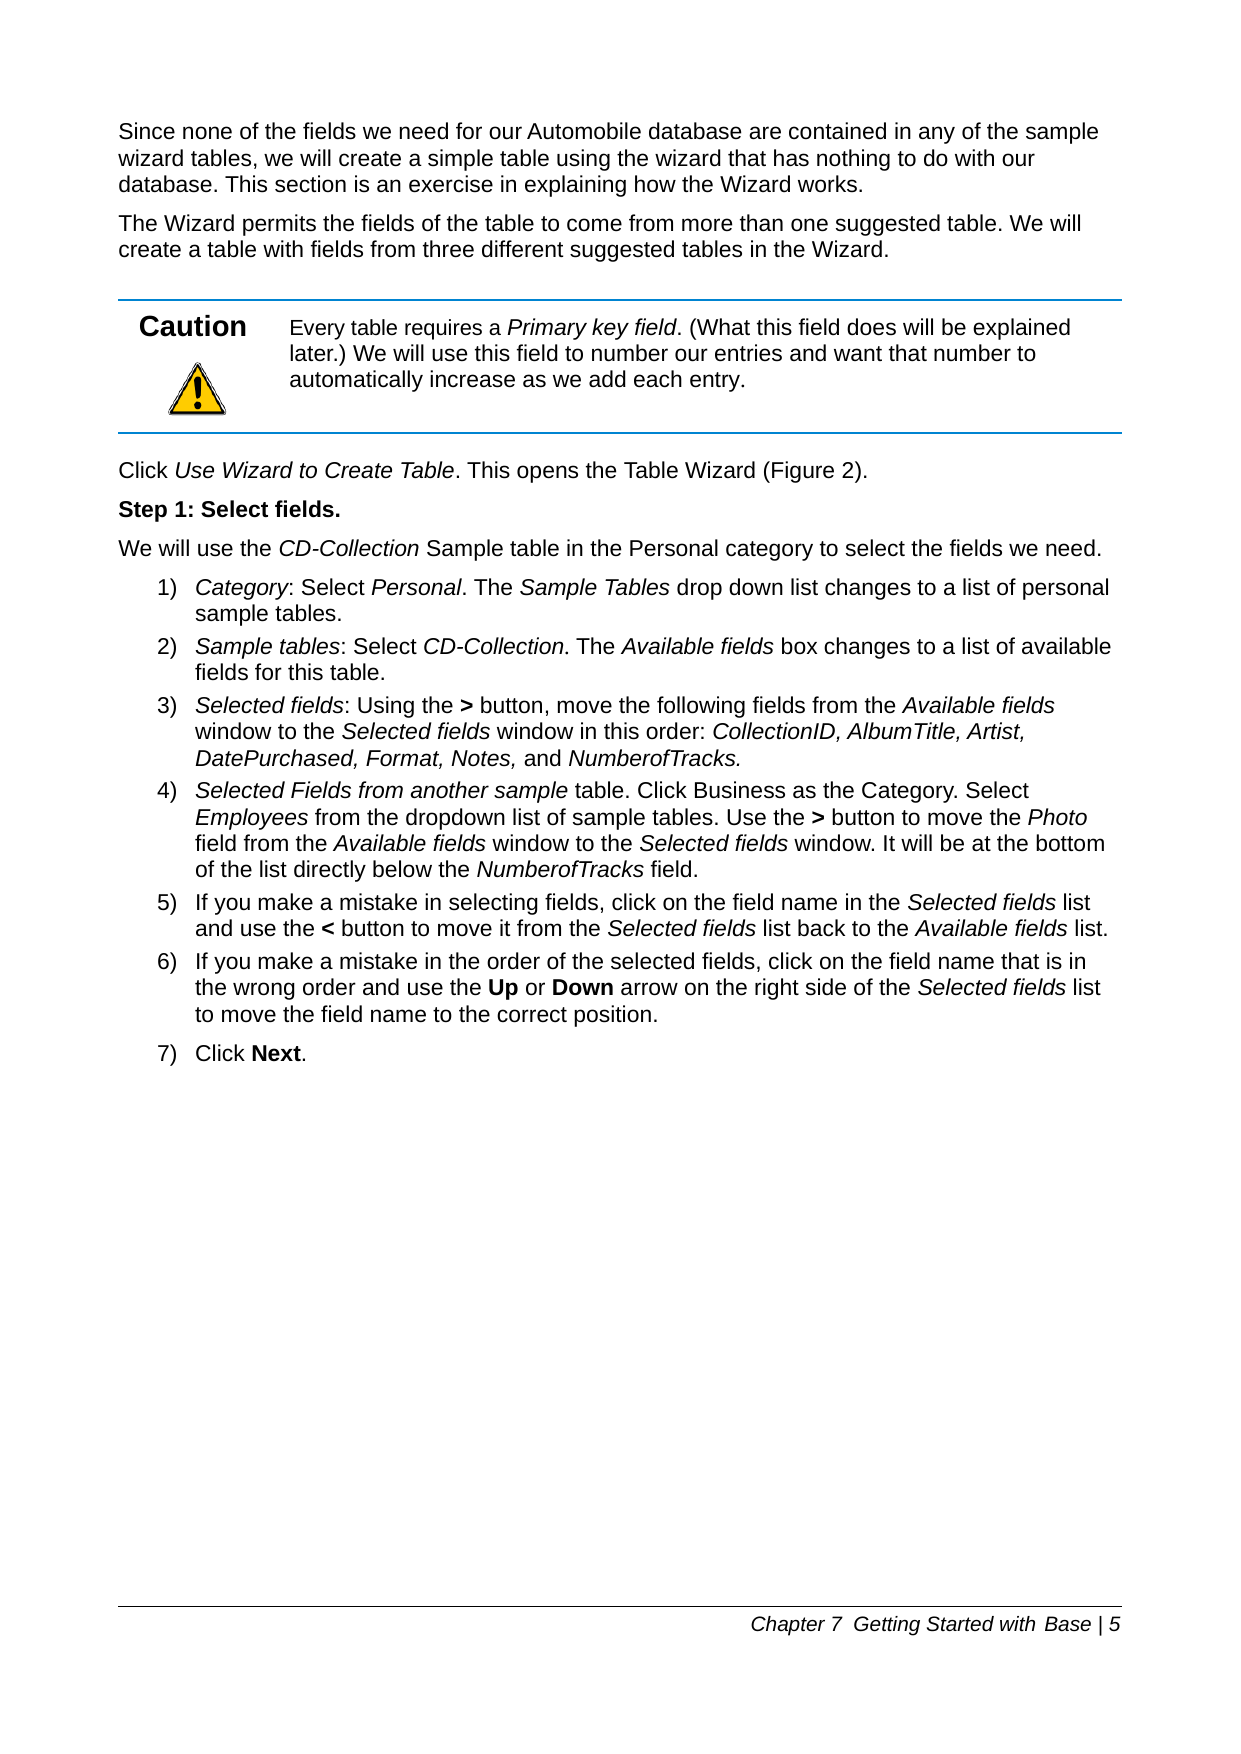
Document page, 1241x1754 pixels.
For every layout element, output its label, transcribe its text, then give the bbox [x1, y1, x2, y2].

list Sample tables: Select CD-Collection. The Available fields box changes to a list of available fields for this table. [177, 633, 1122, 686]
text The Wizard permits the fields of the table to come from more than one suggested table. We will create a table with fields from three different suggested tables in the Wizard. [118, 210, 1122, 262]
text Click Use Wizard to Create Table. This opens the Table Wizard (Figure 158). [118, 457, 1122, 484]
picture [164, 358, 230, 419]
text Since none of the fields we need for our Automobile database are contained in any of the sample wizard tables, we will create a simple table using the wizard that has nothing to do with our database. This section is an exercise in explaining how the Wizard works. [118, 118, 1122, 197]
list Click Next. [177, 1039, 1122, 1066]
text Step 1: Select fields. [118, 496, 1122, 523]
list If you make a mistake in selecting fields, click on the field name in the Selected fields list and use the < button to move it from the Selected fields list back to the Available fields list. [177, 889, 1122, 942]
list If you make a mistake in the order of the selected fields, click on the field name that is in the wrong order and use the Up or Down arrow on the right side of the Selected fields list to move the field name to the correct position. [177, 948, 1122, 1027]
text We will use the CD-Collection Sample table in the Personal category to select the fields we need. [118, 535, 1122, 561]
list Category: Select Personal. The Sample Tables drop down list changes to a list of personal sample tables. [177, 574, 1122, 627]
table_header Every table requires a Primary key field. (What this field does will be explained later.) We will use this field to number our entries and want that number to automatically increase as we add each entry. [268, 301, 1122, 432]
list Selected fields: Using the > button, move the following fields from the Available fields window to the Selected fields window in this order: CollectionID, AlbumTitle, Artist, DatePurchased, Format, Notes, and NumberofTracks. [177, 692, 1122, 771]
list Selected Fields from another sample table. Click Business as the Category. Select Employees from the dropdown list of sample tables. Use the > button to move the Photo field from the Available fields window to the Selected fields window. It will be at the bottom of the list directly below the NumberofTracks field. [177, 777, 1122, 883]
table_header Caution [118, 301, 268, 432]
